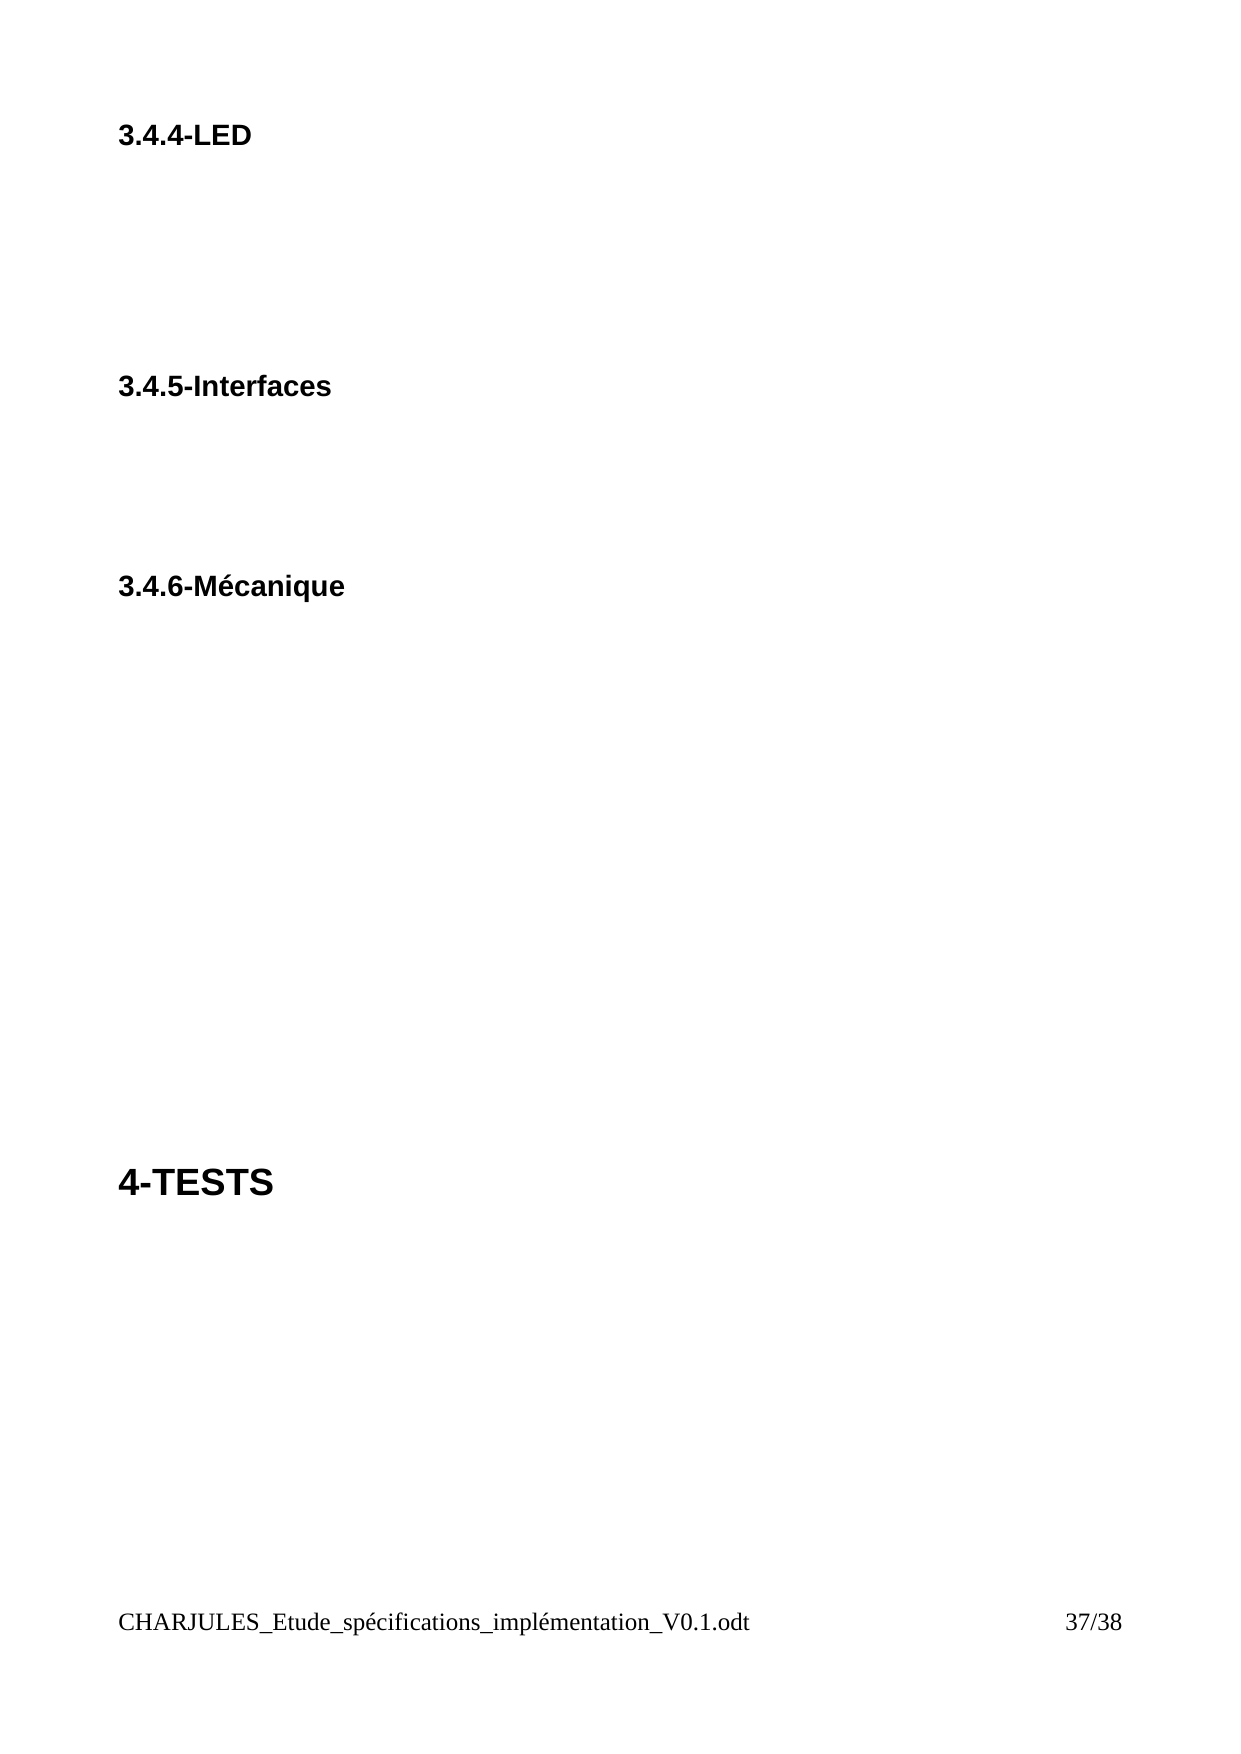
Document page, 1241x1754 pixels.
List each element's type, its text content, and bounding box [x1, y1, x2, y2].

subtitle 3.4.4-LED [118, 118, 1122, 152]
subtitle 3.4.5-Interfaces [118, 369, 1122, 403]
subtitle 3.4.6-Mécanique [118, 569, 1122, 602]
subtitle 4-TESTS [118, 1159, 1122, 1203]
